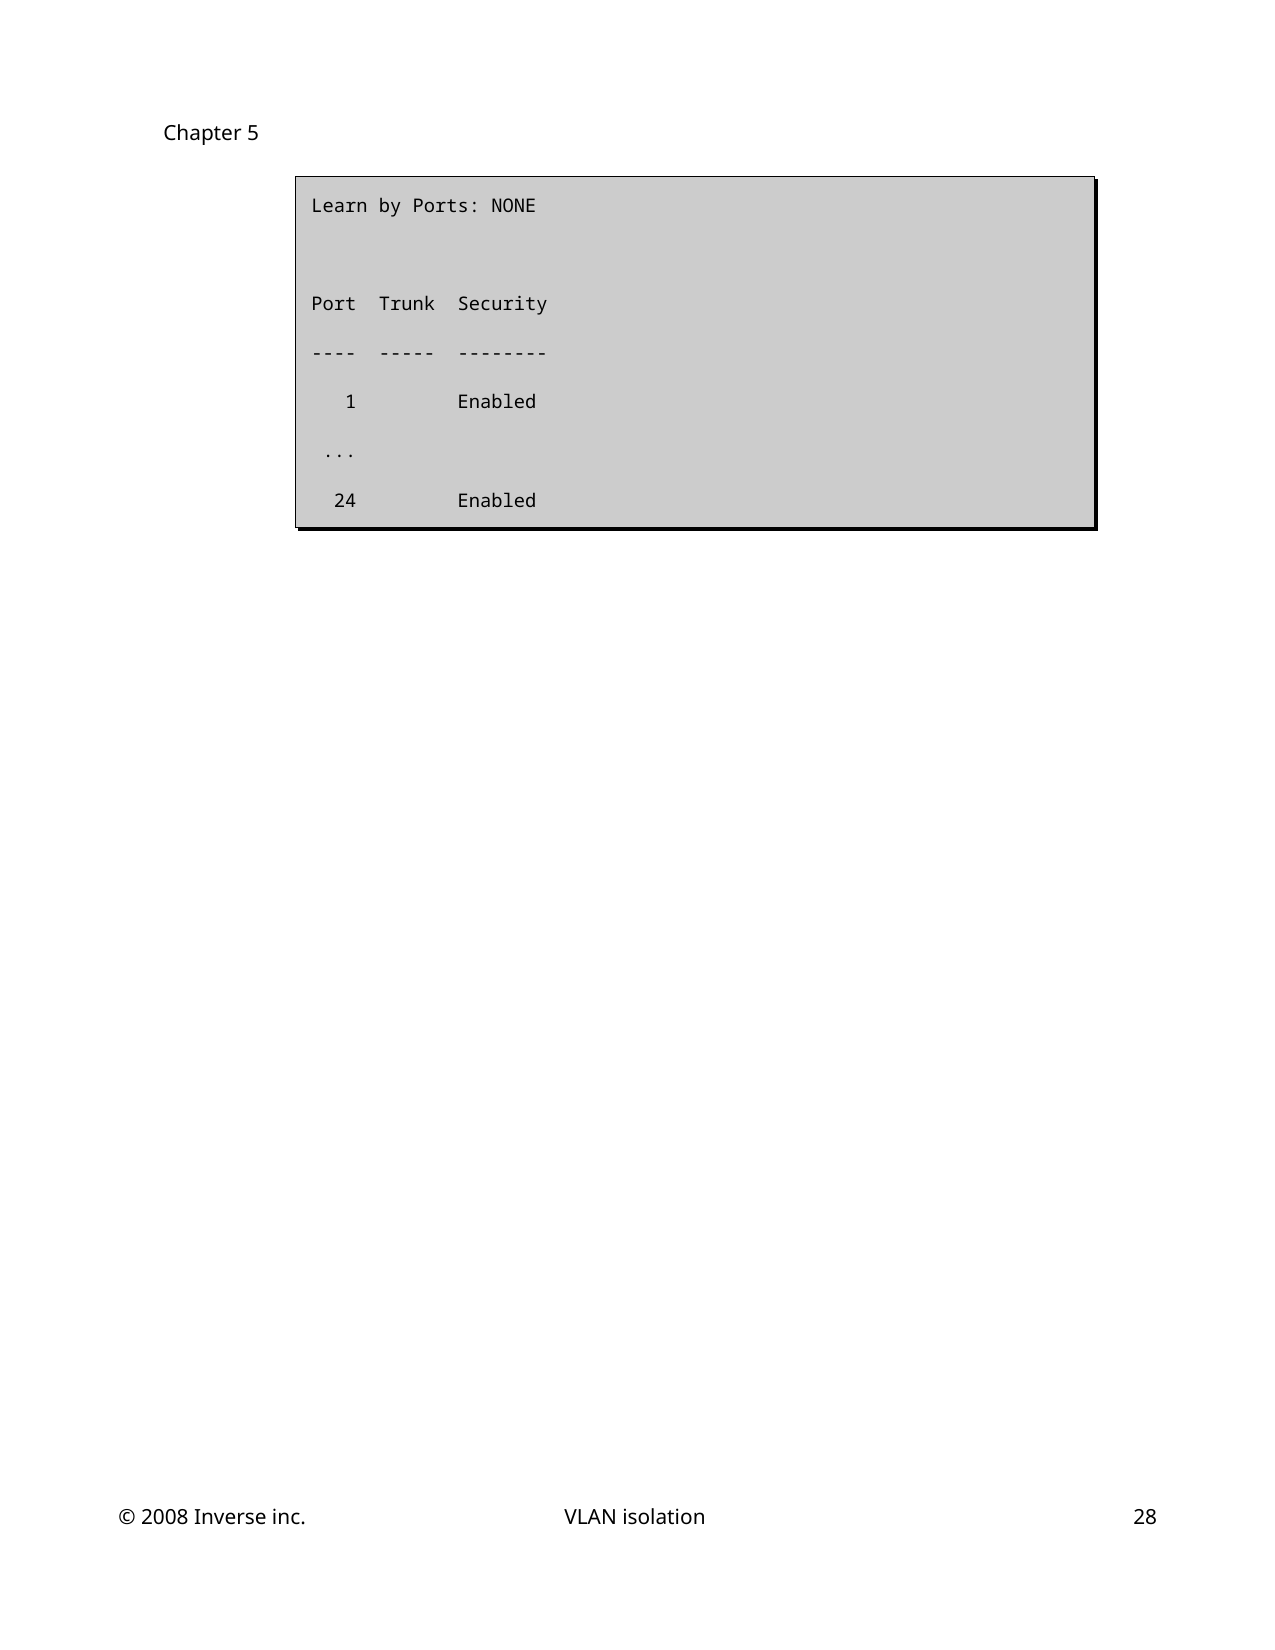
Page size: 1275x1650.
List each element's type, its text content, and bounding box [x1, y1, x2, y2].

text Port Trunk Security [296, 274, 1094, 316]
text ... [296, 422, 1094, 463]
text ---- ----- -------- [296, 323, 1094, 365]
text Learn by Ports: NONE [296, 177, 1094, 217]
text 24 Enabled [296, 471, 1094, 527]
text 1 Enabled [296, 373, 1094, 414]
